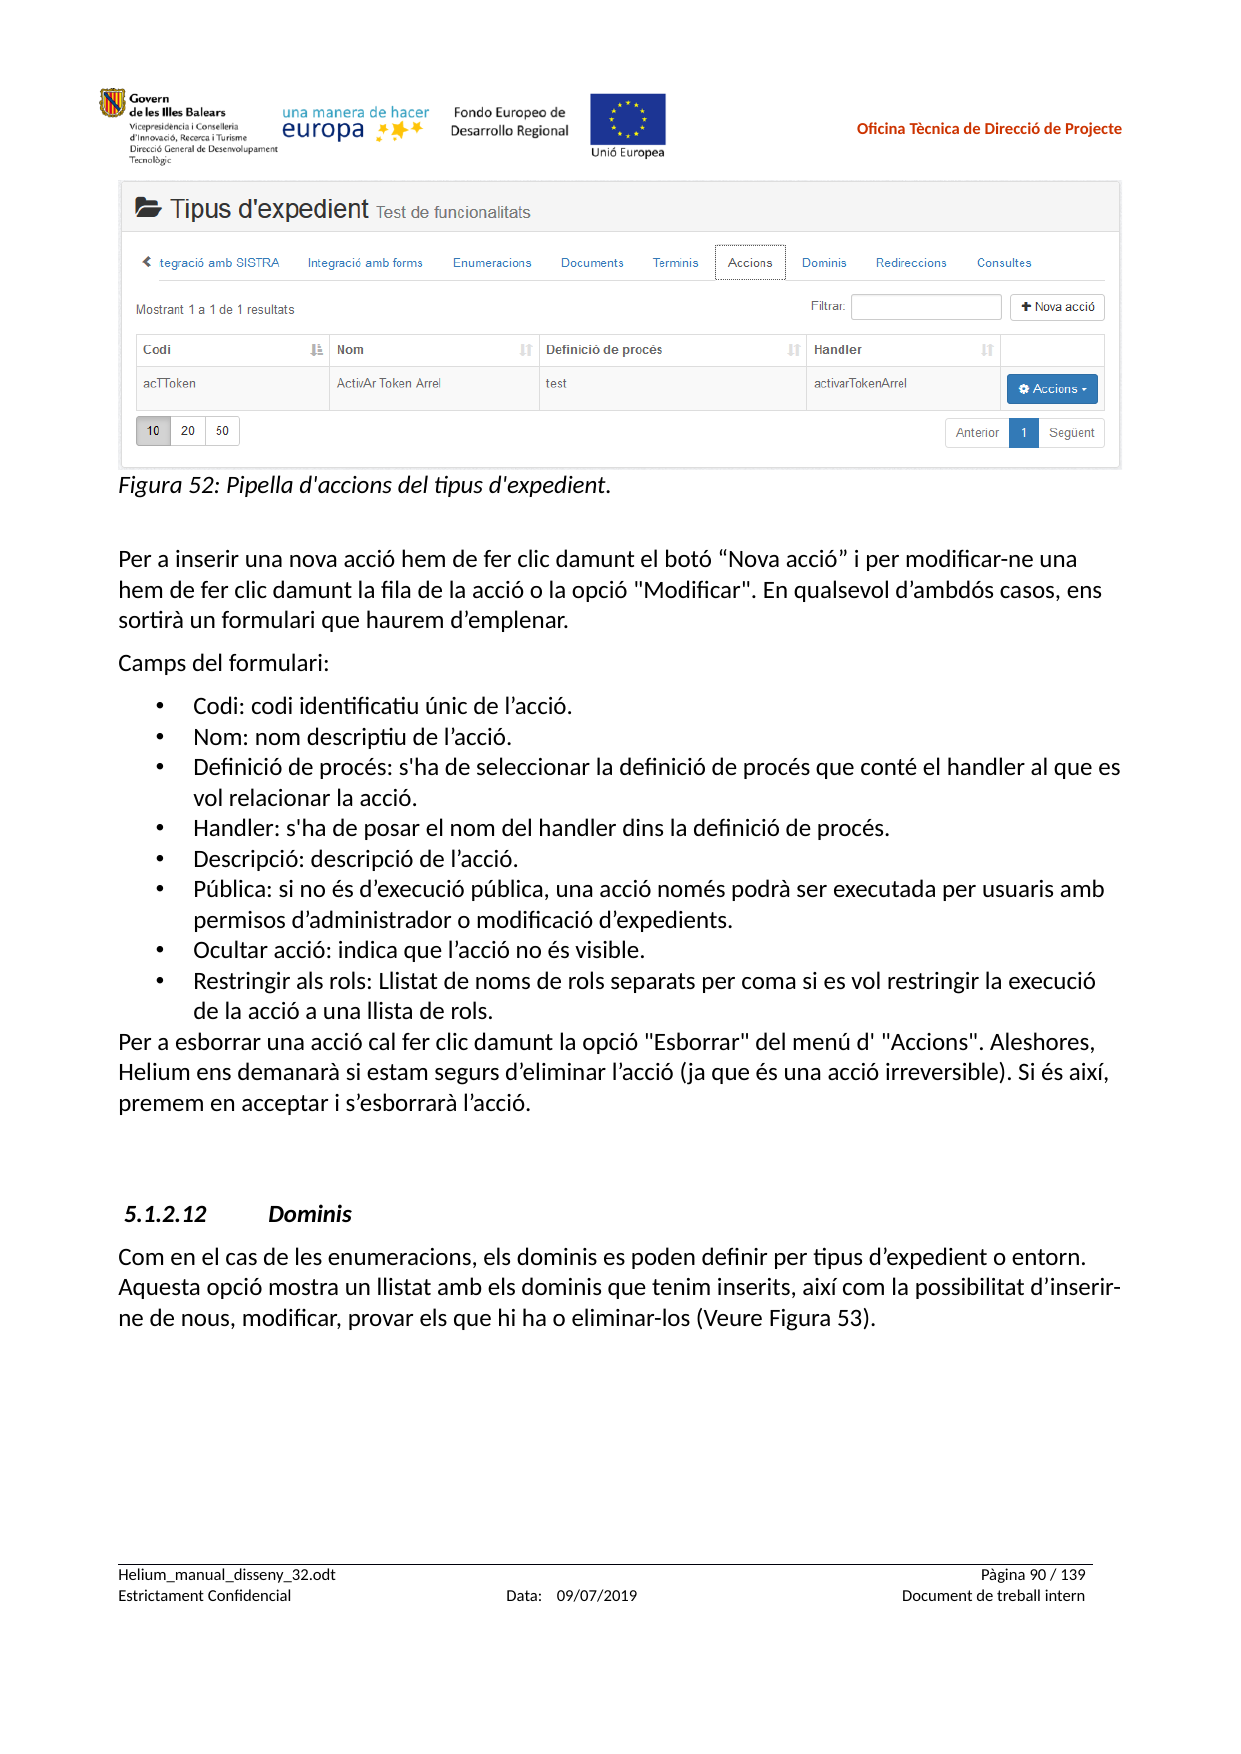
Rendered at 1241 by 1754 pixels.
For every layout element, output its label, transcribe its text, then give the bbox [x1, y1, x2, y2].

picture [118, 180, 1123, 470]
list Nom: nom descriptiu de l’acció. [156, 721, 1122, 751]
list Ocultar acció: indica que l’acció no és visible. [156, 934, 1122, 965]
text Figura 52: Pipella d'accions del tipus d'expedient. [118, 470, 1122, 500]
list Handler: s'ha de posar el nom del handler dins la definició de procés. [156, 812, 1122, 843]
list Definició de procés: s'ha de seleccionar la definició de procés que conté el handler al que es vol relacionar la acció. [156, 751, 1122, 812]
list Restringir als rols: Llistat de noms de rols separats per coma si es vol restringir la execució de la acció a una llista de rols. [156, 965, 1122, 1026]
text Com en el cas de les enumeracions, els dominis es poden definir per tipus d’expedient o entorn. Aquesta opció mostra un llistat amb els dominis que tenim inserits, així com la possibilitat d’inserir-ne de nous, modificar, provar els que hi ha o eliminar-los (Veure Figura 53). [118, 1241, 1122, 1332]
subtitle Dominis [118, 1198, 1122, 1228]
list Codi: codi identificatiu únic de l’acció. [156, 690, 1122, 721]
list Pública: si no és d’execució pública, una acció només podrà ser executada per usuaris amb permisos d’administrador o modificació d’expedients. [156, 873, 1122, 934]
picture [99, 87, 668, 166]
text Per a esborrar una acció cal fer clic damunt la opció "Esborrar" del menú d' "Accions". Aleshores, Helium ens demanarà si estam segurs d’eliminar l’acció (ja que és una acció irreversible). Si és així, premem en acceptar i s’esborrarà l’acció. [118, 1026, 1122, 1118]
list Descripció: descripció de l’acció. [156, 843, 1122, 873]
text Per a inserir una nova acció hem de fer clic damunt el botó “Nova acció” i per modificar-ne una hem de fer clic damunt la fila de la acció o la opció "Modificar". En qualsevol d’ambdós casos, ens sortirà un formulari que haurem d’emplenar. [118, 543, 1122, 635]
text Camps del formulari: [118, 647, 1122, 678]
